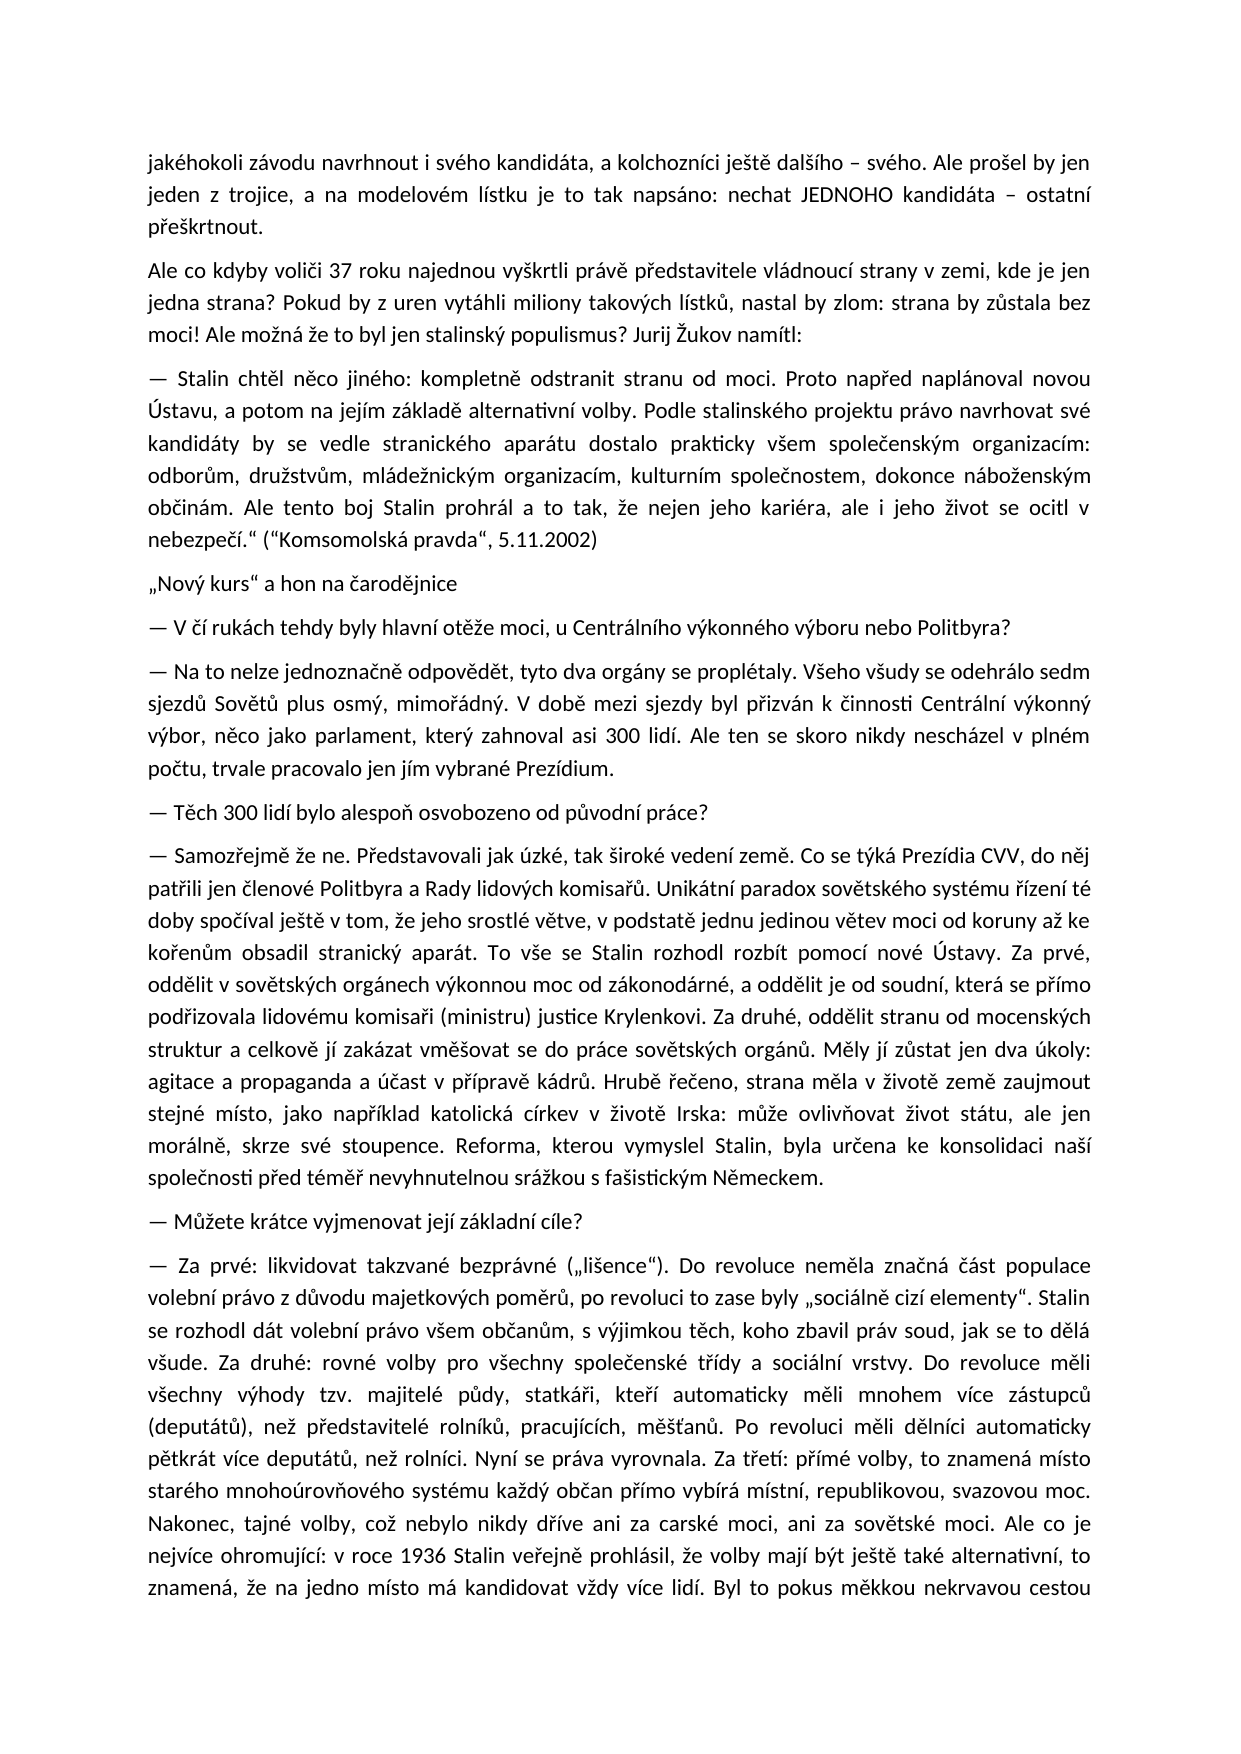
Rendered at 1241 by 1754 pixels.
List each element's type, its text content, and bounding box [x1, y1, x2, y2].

text — Stalin chtěl něco jiného: kompletně odstranit stranu od moci. Proto napřed naplánoval novou Ústavu, a potom na jejím základě alternativní volby. Podle stalinského projektu právo navrhovat své kandidáty by se vedle stranického aparátu dostalo prakticky všem společenským organizacím: odborům, družstvům, mládežnickým organizacím, kulturním společnostem, dokonce náboženským občinám. Ale tento boj Stalin prohrál a to tak, že nejen jeho kariéra, ale i jeho život se ocitl v nebezpečí.“ (“Komsomolská pravda“, 5.11.2002) [148, 364, 1093, 553]
text — Můžete krátce vyjmenovat její základní cíle? [148, 1207, 1093, 1235]
text — Na to nelze jednoznačně odpovědět, tyto dva orgány se proplétaly. Všeho všudy se odehrálo sedm sjezdů Sovětů plus osmý, mimořádný. V době mezi sjezdy byl přizván k činnosti Centrální výkonný výbor, něco jako parlament, který zahnoval asi 300 lidí. Ale ten se skoro nikdy nescházel v plném počtu, trvale pracovalo jen jím vybrané Prezídium. [148, 657, 1093, 782]
text — Samozřejmě že ne. Představovali jak úzké, tak široké vedení země. Co se týká Prezídia CVV, do něj patřili jen členové Politbyra a Rady lidových komisařů. Unikátní paradox sovětského systému řízení té doby spočíval ještě v tom, že jeho srostlé větve, v podstatě jednu jedinou větev moci od koruny až ke kořenům obsadil stranický aparát. To vše se Stalin rozhodl rozbít pomocí nové Ústavy. Za prvé, oddělit v sovětských orgánech výkonnou moc od zákonodárné, a oddělit je od soudní, která se přímo podřizovala lidovému komisaři (ministru) justice Krylenkovi. Za druhé, oddělit stranu od mocenských struktur a celkově jí zakázat vměšovat se do práce sovětských orgánů. Měly jí zůstat jen dva úkoly: agitace a propaganda a účast v přípravě kádrů. Hrubě řečeno, strana měla v životě země zaujmout stejné místo, jako například katolická církev v životě Irska: může ovlivňovat život státu, ale jen morálně, skrze své stoupence. Reforma, kterou vymyslel Stalin, byla určena ke konsolidaci naší společnosti před téměř nevyhnutelnou srážkou s fašistickým Německem. [148, 842, 1093, 1191]
text jakéhokoli závodu navrhnout i svého kandidáta, a kolchozníci ještě dalšího – svého. Ale prošel by jen jeden z trojice, a na modelovém lístku je to tak napsáno: nechat JEDNOHO kandidáta – ostatní přeškrtnout. [148, 148, 1093, 240]
text — Těch 300 lidí bylo alespoň osvobozeno od původní práce? [148, 798, 1093, 826]
text — Za prvé: likvidovat takzvané bezprávné („lišence“). Do revoluce neměla značná část populace volební právo z důvodu majetkových poměrů, po revoluci to zase byly „sociálně cizí elementy“. Stalin se rozhodl dát volební právo všem občanům, s výjimkou těch, koho zbavil práv soud, jak se to dělá všude. Za druhé: rovné volby pro všechny společenské třídy a sociální vrstvy. Do revoluce měli všechny výhody tzv. majitelé půdy, statkáři, kteří automaticky měli mnohem více zástupců (deputátů), než představitelé rolníků, pracujících, měšťanů. Po revoluci měli dělníci automaticky pětkrát více deputátů, než rolníci. Nyní se práva vyrovnala. Za třetí: přímé volby, to znamená místo starého mnohoúrovňového systému každý občan přímo vybírá místní, republikovou, svazovou moc. Nakonec, tajné volby, což nebylo nikdy dříve ani za carské moci, ani za sovětské moci. Ale co je nejvíce ohromující: v roce 1936 Stalin veřejně prohlásil, že volby mají být ještě také alternativní, to znamená, že na jedno místo má kandidovat vždy více lidí. Byl to pokus měkkou nekrvavou cestou [148, 1251, 1093, 1601]
text Ale co kdyby voliči 37 roku najednou vyškrtli právě představitele vládnoucí strany v zemi, kde je jen jedna strana? Pokud by z uren vytáhli miliony takových lístků, nastal by zlom: strana by zůstala bez moci! Ale možná že to byl jen stalinský populismus? Jurij Žukov namítl: [148, 256, 1093, 348]
text „Nový kurs“ a hon na čarodějnice [148, 569, 1093, 597]
text — V čí rukách tehdy byly hlavní otěže moci, u Centrálního výkonného výboru nebo Politbyra? [148, 613, 1093, 641]
